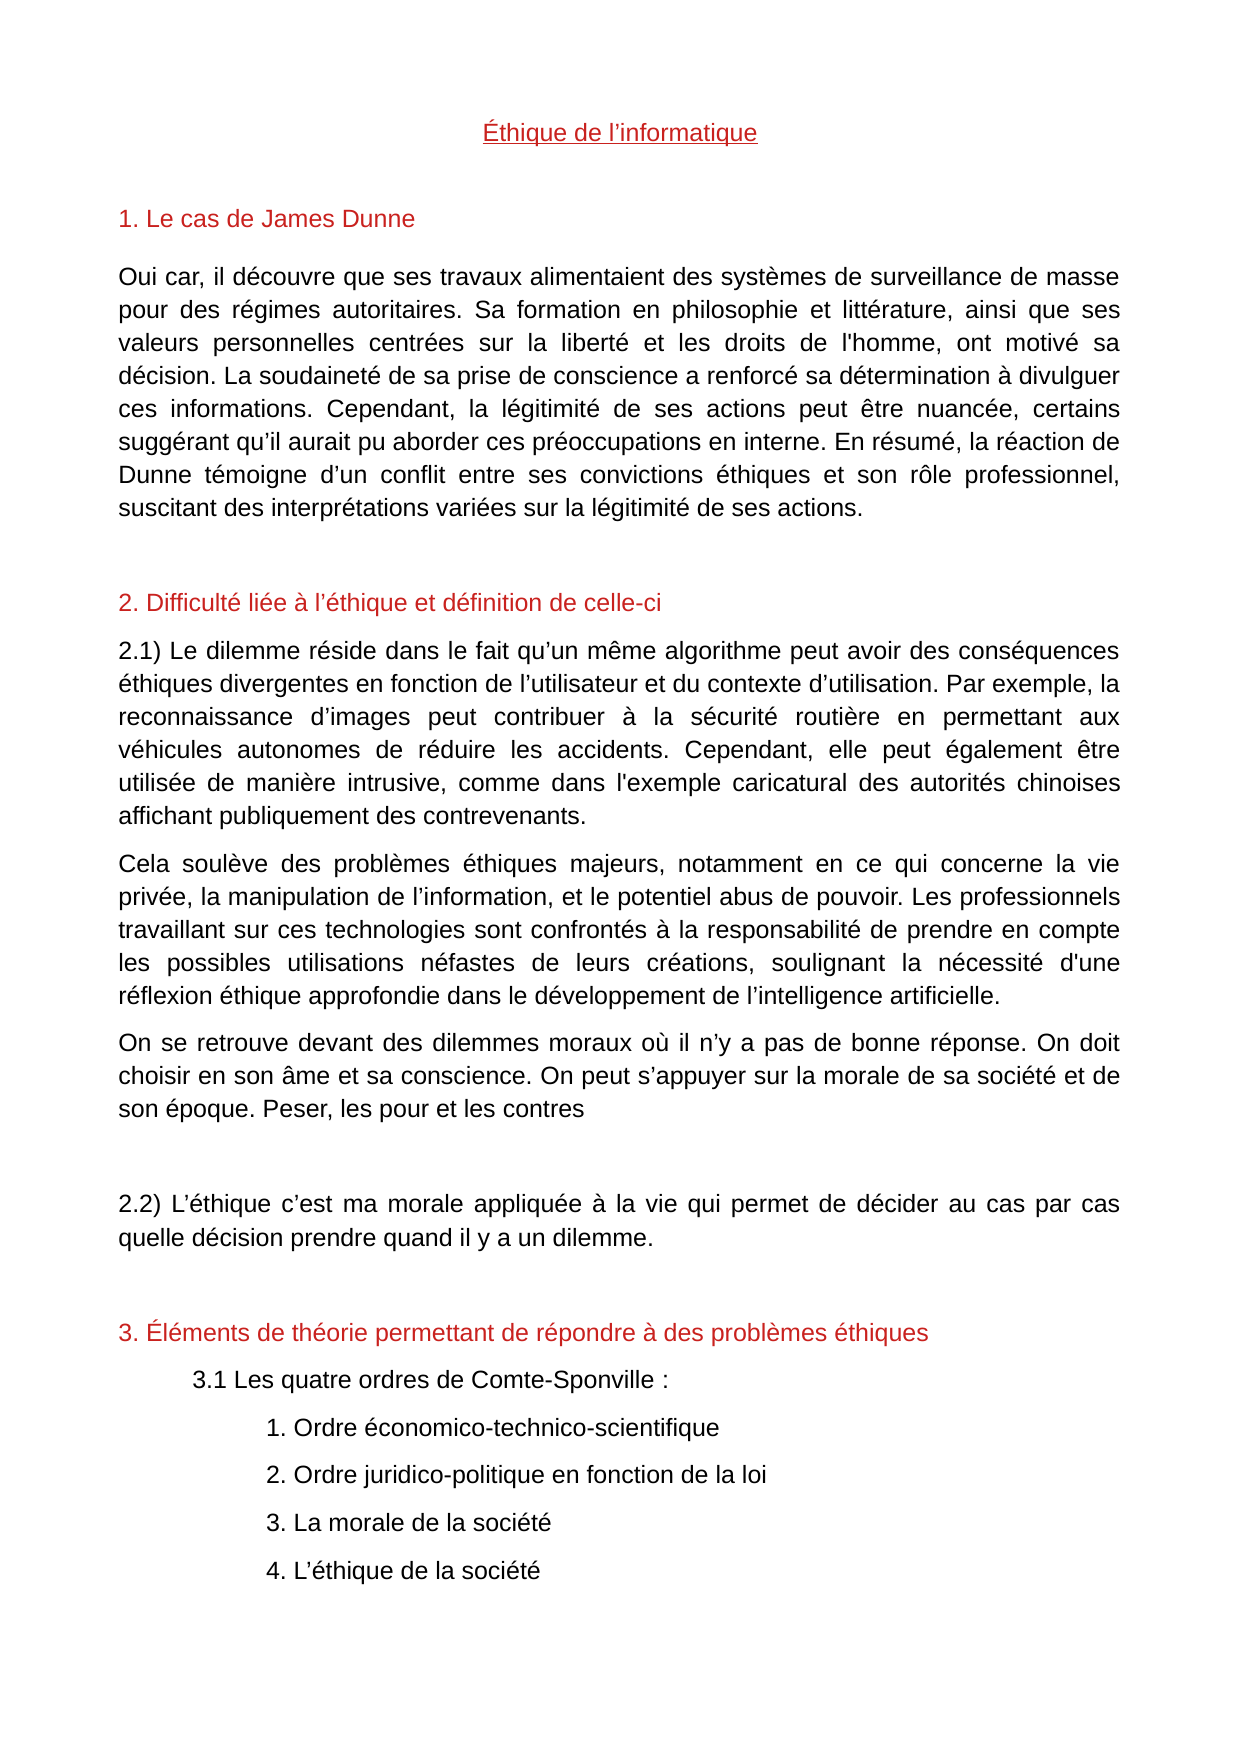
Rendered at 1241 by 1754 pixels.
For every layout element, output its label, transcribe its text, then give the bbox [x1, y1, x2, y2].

text 2. Ordre juridico-politique en fonction de la loi [266, 1461, 1122, 1489]
text 3.1 Les quatre ordres de Comte-Sponville : [192, 1365, 1122, 1394]
text 2. Difficulté liée à l’éthique et définition de celle-ci [118, 588, 1122, 617]
text Cela soulève des problèmes éthiques majeurs, notamment en ce qui concerne la vie privée, la manipulation de l’information, et le potentiel abus de pouvoir. Les professionnels travaillant sur ces technologies sont confrontés à la responsabilité de prendre en compte les possibles utilisations néfastes de leurs créations, soulignant la nécessité d'une réflexion éthique approfondie dans le développement de l’intelligence artificielle. [118, 848, 1122, 1009]
text 1. Ordre économico-technico-scientifique [266, 1413, 1122, 1442]
text 2.2) L’éthique c’est ma morale appliquée à la vie qui permet de décider au cas par cas quelle décision prendre quand il y a un dilemme. [118, 1189, 1122, 1251]
text On se retrouve devant des dilemmes moraux où il n’y a pas de bonne réponse. On doit choisir en son âme et sa conscience. On peut s’appuyer sur la morale de sa société et de son époque. Peser, les pour et les contres [118, 1028, 1122, 1123]
text Éthique de l’informatique [118, 118, 1122, 147]
text 3. La morale de la société [266, 1508, 1122, 1537]
text 3. Éléments de théorie permettant de répondre à des problèmes éthiques [118, 1318, 1122, 1346]
text 1. Le cas de James Dunne [118, 204, 1122, 233]
text 4. L’éthique de la société [266, 1556, 1122, 1584]
text 2.1) Le dilemme réside dans le fait qu’un même algorithme peut avoir des conséquences éthiques divergentes en fonction de l’utilisateur et du contexte d’utilisation. Par exemple, la reconnaissance d’images peut contribuer à la sécurité routière en permettant aux véhicules autonomes de réduire les accidents. Cependant, elle peut également être utilisée de manière intrusive, comme dans l'exemple caricatural des autorités chinoises affichant publiquement des contrevenants. [118, 636, 1122, 830]
text Oui car, il découvre que ses travaux alimentaient des systèmes de surveillance de masse pour des régimes autoritaires. Sa formation en philosophie et littérature, ainsi que ses valeurs personnelles centrées sur la liberté et les droits de l'homme, ont motivé sa décision. La soudaineté de sa prise de conscience a renforcé sa détermination à divulguer ces informations. Cependant, la légitimité de ses actions peut être nuancée, certains suggérant qu’il aurait pu aborder ces préoccupations en interne. En résumé, la réaction de Dunne témoigne d’un conflit entre ses convictions éthiques et son rôle professionnel, suscitant des interprétations variées sur la légitimité de ses actions. [118, 262, 1122, 522]
